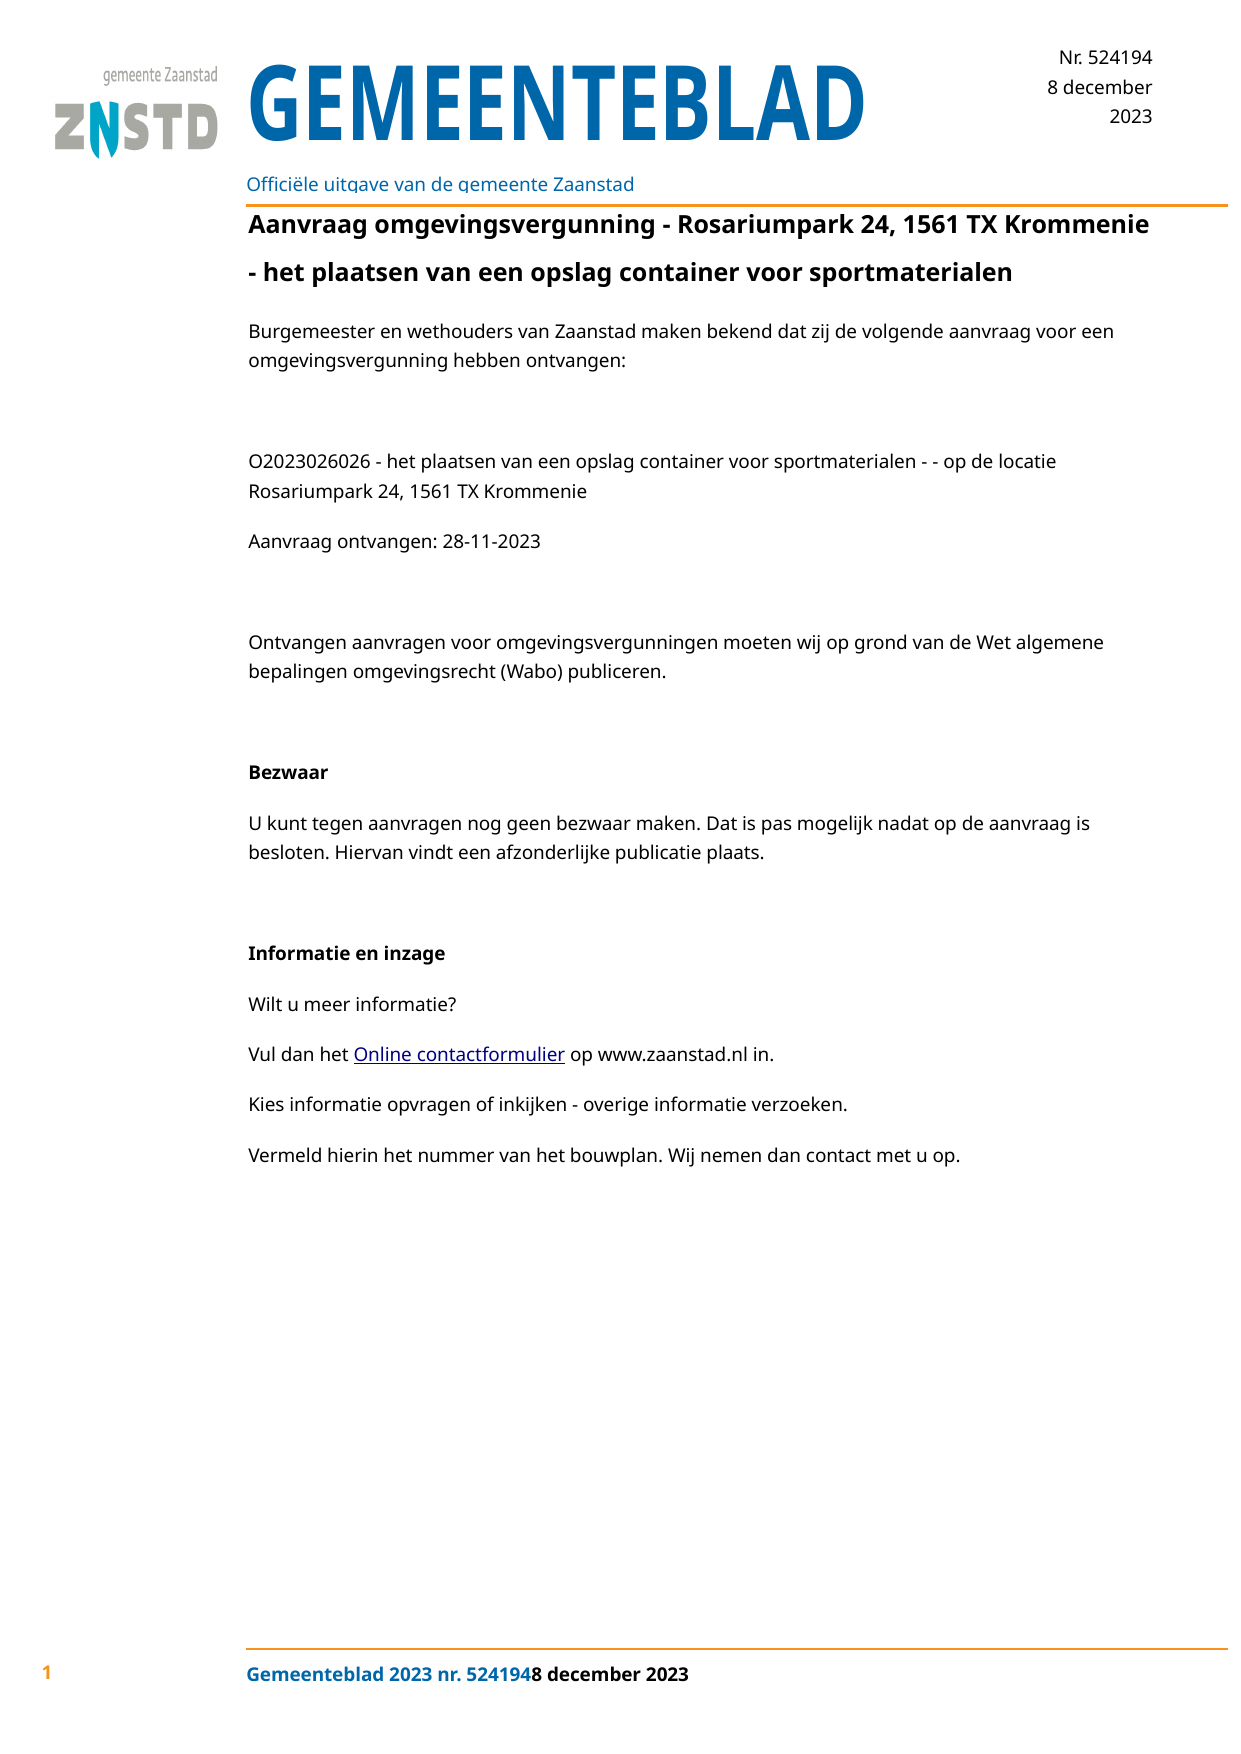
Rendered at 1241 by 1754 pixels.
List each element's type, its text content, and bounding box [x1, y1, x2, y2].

text O2023026026 - het plaatsen van een opslag container voor sportmaterialen - - op de locatie Rosariumpark 24, 1561 TX Krommenie [248, 448, 1152, 504]
text Vul dan het Online contactformulier op www.zaanstad.nl in. [248, 1041, 1152, 1067]
text Burgemeester en wethouders van Zaanstad maken bekend dat zij de volgende aanvraag voor een omgevingsvergunning hebben ontvangen: [248, 318, 1152, 373]
text Aanvraag ontvangen: 28-11-2023 [248, 528, 1152, 554]
text Informatie en inzage [248, 940, 1152, 966]
text Aanvraag omgevingsvergunning - Rosariumpark 24, 1561 TX Krommenie - het plaatsen van een opslag container voor sportmaterialen [248, 207, 1152, 288]
text Wilt u meer informatie? [248, 991, 1152, 1017]
text Bezwaar [248, 759, 1152, 785]
text Ontvangen aanvragen voor omgevingsvergunningen moeten wij op grond van de Wet algemene bepalingen omgevingsrecht (Wabo) publiceren. [248, 629, 1152, 684]
text U kunt tegen aanvragen nog geen bezwaar maken. Dat is pas mogelijk nadat op de aanvraag is besloten. Hiervan vindt een afzonderlijke publicatie plaats. [248, 810, 1152, 865]
text Kies informatie opvragen of inkijken - overige informatie verzoeken. [248, 1092, 1152, 1117]
picture [41, 47, 231, 172]
text Vermeld hierin het nummer van het bouwplan. Wij nemen dan contact met u op. [248, 1142, 1152, 1168]
